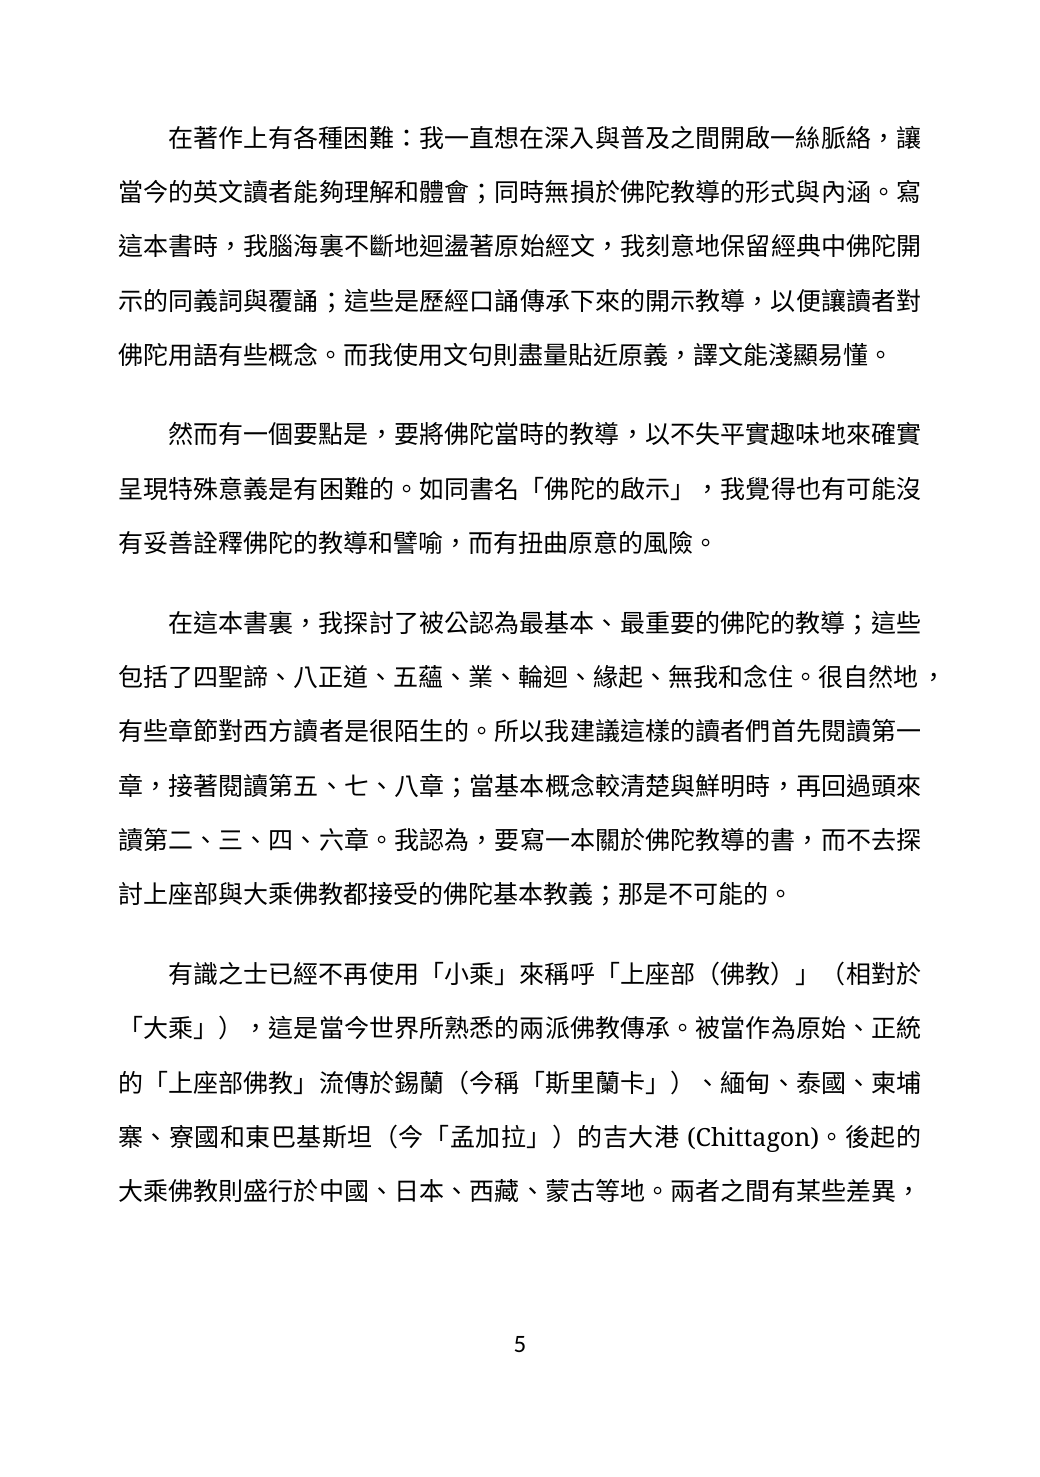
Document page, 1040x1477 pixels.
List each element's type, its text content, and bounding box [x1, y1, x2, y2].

text 在著作上有各種困難：我一直想在深入與普及之間開啟一絲脈絡，讓當今的英文讀者能夠理解和體會；同時無損於佛陀教導的形式與內涵。寫這本書時，我腦海裏不斷地迴盪著原始經文，我刻意地保留經典中佛陀開示的同義詞與覆誦；這些是歷經口誦傳承下來的開示教導，以便讓讀者對佛陀用語有些概念。而我使用文句則盡量貼近原義，譯文能淺顯易懂。 [118, 118, 921, 372]
text 然而有一個要點是，要將佛陀當時的教導，以不失平實趣味地來確實呈現特殊意義是有困難的。如同書名「佛陀的啟示」，我覺得也有可能沒有妥善詮釋佛陀的教導和譬喻，而有扭曲原意的風險。 [118, 415, 921, 560]
text 有識之士已經不再使用「小乘」來稱呼「上座部（佛教）」（相對於「大乘」），這是當今世界所熟悉的兩派佛教傳承。被當作為原始、正統的「上座部佛教」流傳於錫蘭（今稱「斯里蘭卡」）、緬甸、泰國、柬埔寨、寮國和東巴基斯坦（今「孟加拉」）的吉大港 (Chittagon)。後起的大乘佛教則盛行於中國、日本、西藏、蒙古等地。兩者之間有某些差異， [118, 954, 921, 1208]
text 在這本書裏，我探討了被公認為最基本、最重要的佛陀的教導；這些包括了四聖諦、八正道、五蘊、業、輪迴、緣起、無我和念住。很自然地，有些章節對西方讀者是很陌生的。所以我建議這樣的讀者們首先閱讀第一章，接著閱讀第五、七、八章；當基本概念較清楚與鮮明時，再回過頭來讀第二、三、四、六章。我認為，要寫一本關於佛陀教導的書，而不去探討上座部與大乘佛教都接受的佛陀基本教義；那是不可能的。 [118, 603, 921, 911]
